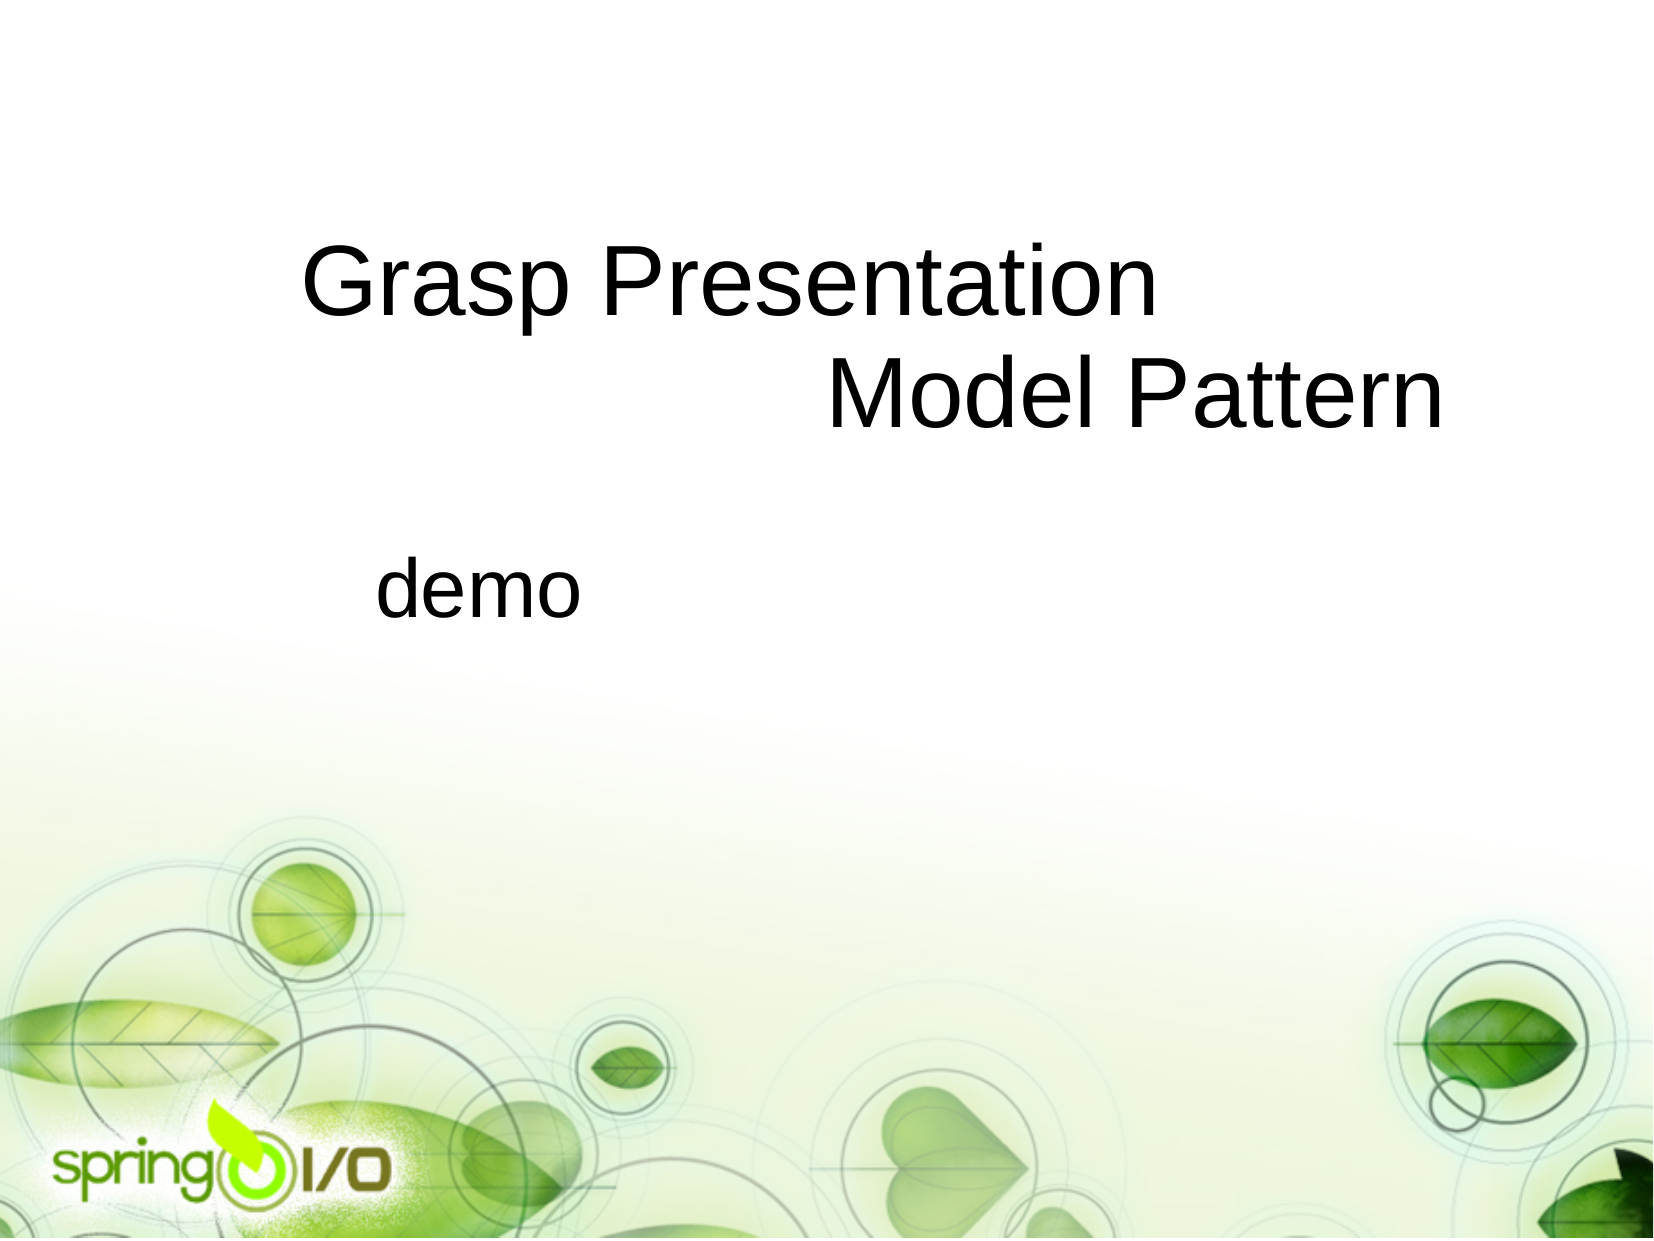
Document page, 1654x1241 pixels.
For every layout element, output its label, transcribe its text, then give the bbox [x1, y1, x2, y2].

picture [0, 0, 1654, 1238]
text_box Grasp Presentation Model Pattern demo [300, 225, 1571, 1110]
